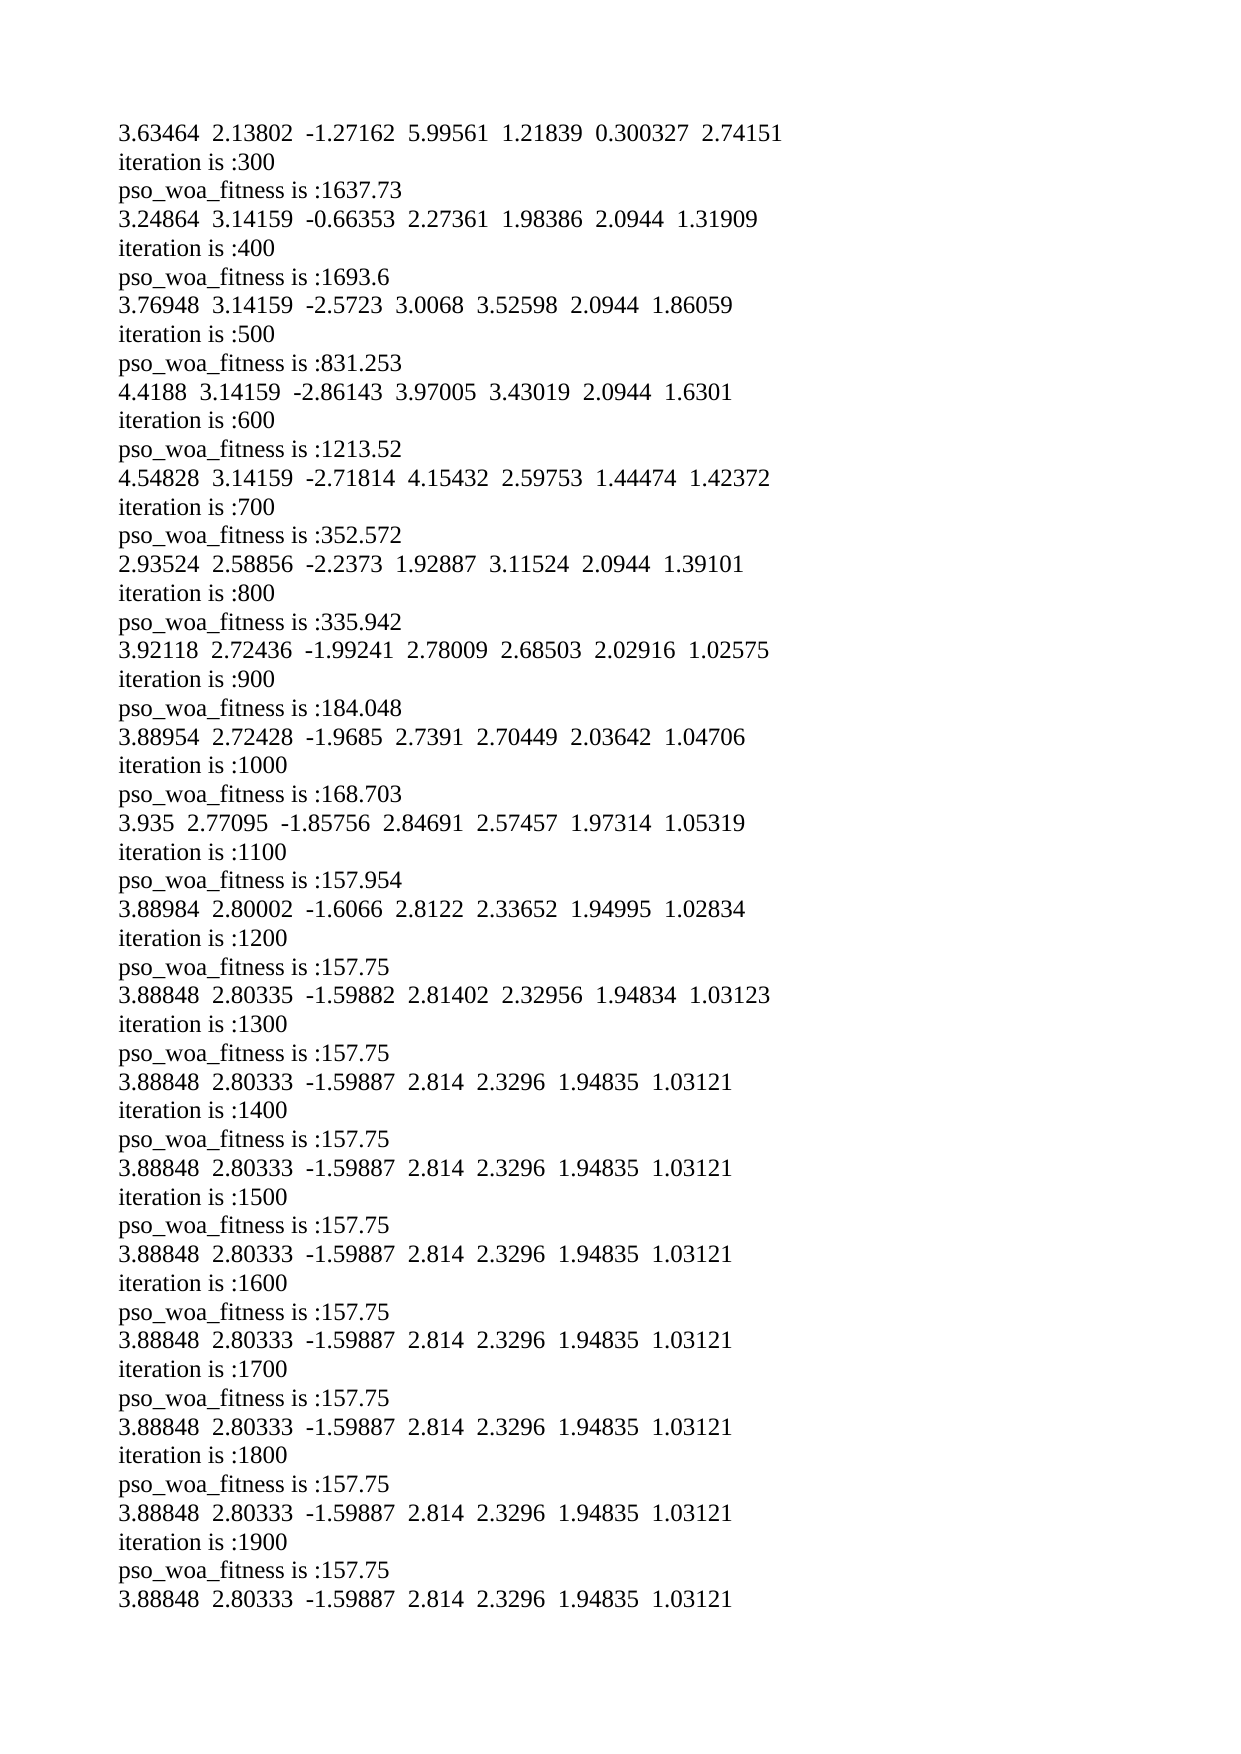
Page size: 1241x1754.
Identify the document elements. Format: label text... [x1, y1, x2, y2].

text iteration is :1700 [118, 1354, 1122, 1383]
text iteration is :600 [118, 406, 1122, 434]
text 2.93524 2.58856 -2.2373 1.92887 3.11524 2.0944 1.39101 [118, 549, 1122, 578]
text pso_woa_fitness is :157.954 [118, 866, 1122, 894]
text pso_woa_fitness is :157.75 [118, 1038, 1122, 1067]
text iteration is :700 [118, 492, 1122, 521]
text 3.88848 2.80333 -1.59887 2.814 2.3296 1.94835 1.03121 [118, 1239, 1122, 1268]
text pso_woa_fitness is :168.703 [118, 779, 1122, 808]
text pso_woa_fitness is :335.942 [118, 607, 1122, 636]
text 3.88954 2.72428 -1.9685 2.7391 2.70449 2.03642 1.04706 [118, 722, 1122, 751]
text 3.88848 2.80333 -1.59887 2.814 2.3296 1.94835 1.03121 [118, 1584, 1122, 1613]
text iteration is :1000 [118, 751, 1122, 779]
text iteration is :1300 [118, 1009, 1122, 1038]
text 3.88848 2.80333 -1.59887 2.814 2.3296 1.94835 1.03121 [118, 1153, 1122, 1182]
text iteration is :1900 [118, 1527, 1122, 1556]
text pso_woa_fitness is :157.75 [118, 1297, 1122, 1326]
text iteration is :1200 [118, 923, 1122, 952]
text pso_woa_fitness is :157.75 [118, 1469, 1122, 1498]
text iteration is :300 [118, 147, 1122, 176]
text 3.88848 2.80335 -1.59882 2.81402 2.32956 1.94834 1.03123 [118, 981, 1122, 1009]
text pso_woa_fitness is :157.75 [118, 1383, 1122, 1412]
text pso_woa_fitness is :831.253 [118, 348, 1122, 377]
text pso_woa_fitness is :157.75 [118, 1211, 1122, 1239]
text iteration is :1800 [118, 1441, 1122, 1469]
text 3.88984 2.80002 -1.6066 2.8122 2.33652 1.94995 1.02834 [118, 894, 1122, 923]
text 3.76948 3.14159 -2.5723 3.0068 3.52598 2.0944 1.86059 [118, 291, 1122, 319]
text 3.88848 2.80333 -1.59887 2.814 2.3296 1.94835 1.03121 [118, 1326, 1122, 1354]
text iteration is :500 [118, 319, 1122, 348]
text pso_woa_fitness is :1693.6 [118, 262, 1122, 291]
text 3.24864 3.14159 -0.66353 2.27361 1.98386 2.0944 1.31909 [118, 204, 1122, 233]
text pso_woa_fitness is :157.75 [118, 1556, 1122, 1584]
text 4.4188 3.14159 -2.86143 3.97005 3.43019 2.0944 1.6301 [118, 377, 1122, 406]
text 3.88848 2.80333 -1.59887 2.814 2.3296 1.94835 1.03121 [118, 1067, 1122, 1096]
text iteration is :1500 [118, 1182, 1122, 1211]
text pso_woa_fitness is :352.572 [118, 521, 1122, 549]
text iteration is :900 [118, 664, 1122, 693]
text pso_woa_fitness is :157.75 [118, 1124, 1122, 1153]
text 3.63464 2.13802 -1.27162 5.99561 1.21839 0.300327 2.74151 [118, 118, 1122, 147]
text pso_woa_fitness is :184.048 [118, 693, 1122, 722]
text iteration is :400 [118, 233, 1122, 262]
text pso_woa_fitness is :1213.52 [118, 434, 1122, 463]
text pso_woa_fitness is :157.75 [118, 952, 1122, 981]
text 4.54828 3.14159 -2.71814 4.15432 2.59753 1.44474 1.42372 [118, 463, 1122, 492]
text 3.88848 2.80333 -1.59887 2.814 2.3296 1.94835 1.03121 [118, 1498, 1122, 1527]
text iteration is :800 [118, 578, 1122, 607]
text iteration is :1100 [118, 837, 1122, 866]
text iteration is :1400 [118, 1096, 1122, 1124]
text pso_woa_fitness is :1637.73 [118, 176, 1122, 204]
text 3.92118 2.72436 -1.99241 2.78009 2.68503 2.02916 1.02575 [118, 636, 1122, 664]
text iteration is :1600 [118, 1268, 1122, 1297]
text 3.88848 2.80333 -1.59887 2.814 2.3296 1.94835 1.03121 [118, 1412, 1122, 1441]
text 3.935 2.77095 -1.85756 2.84691 2.57457 1.97314 1.05319 [118, 808, 1122, 837]
